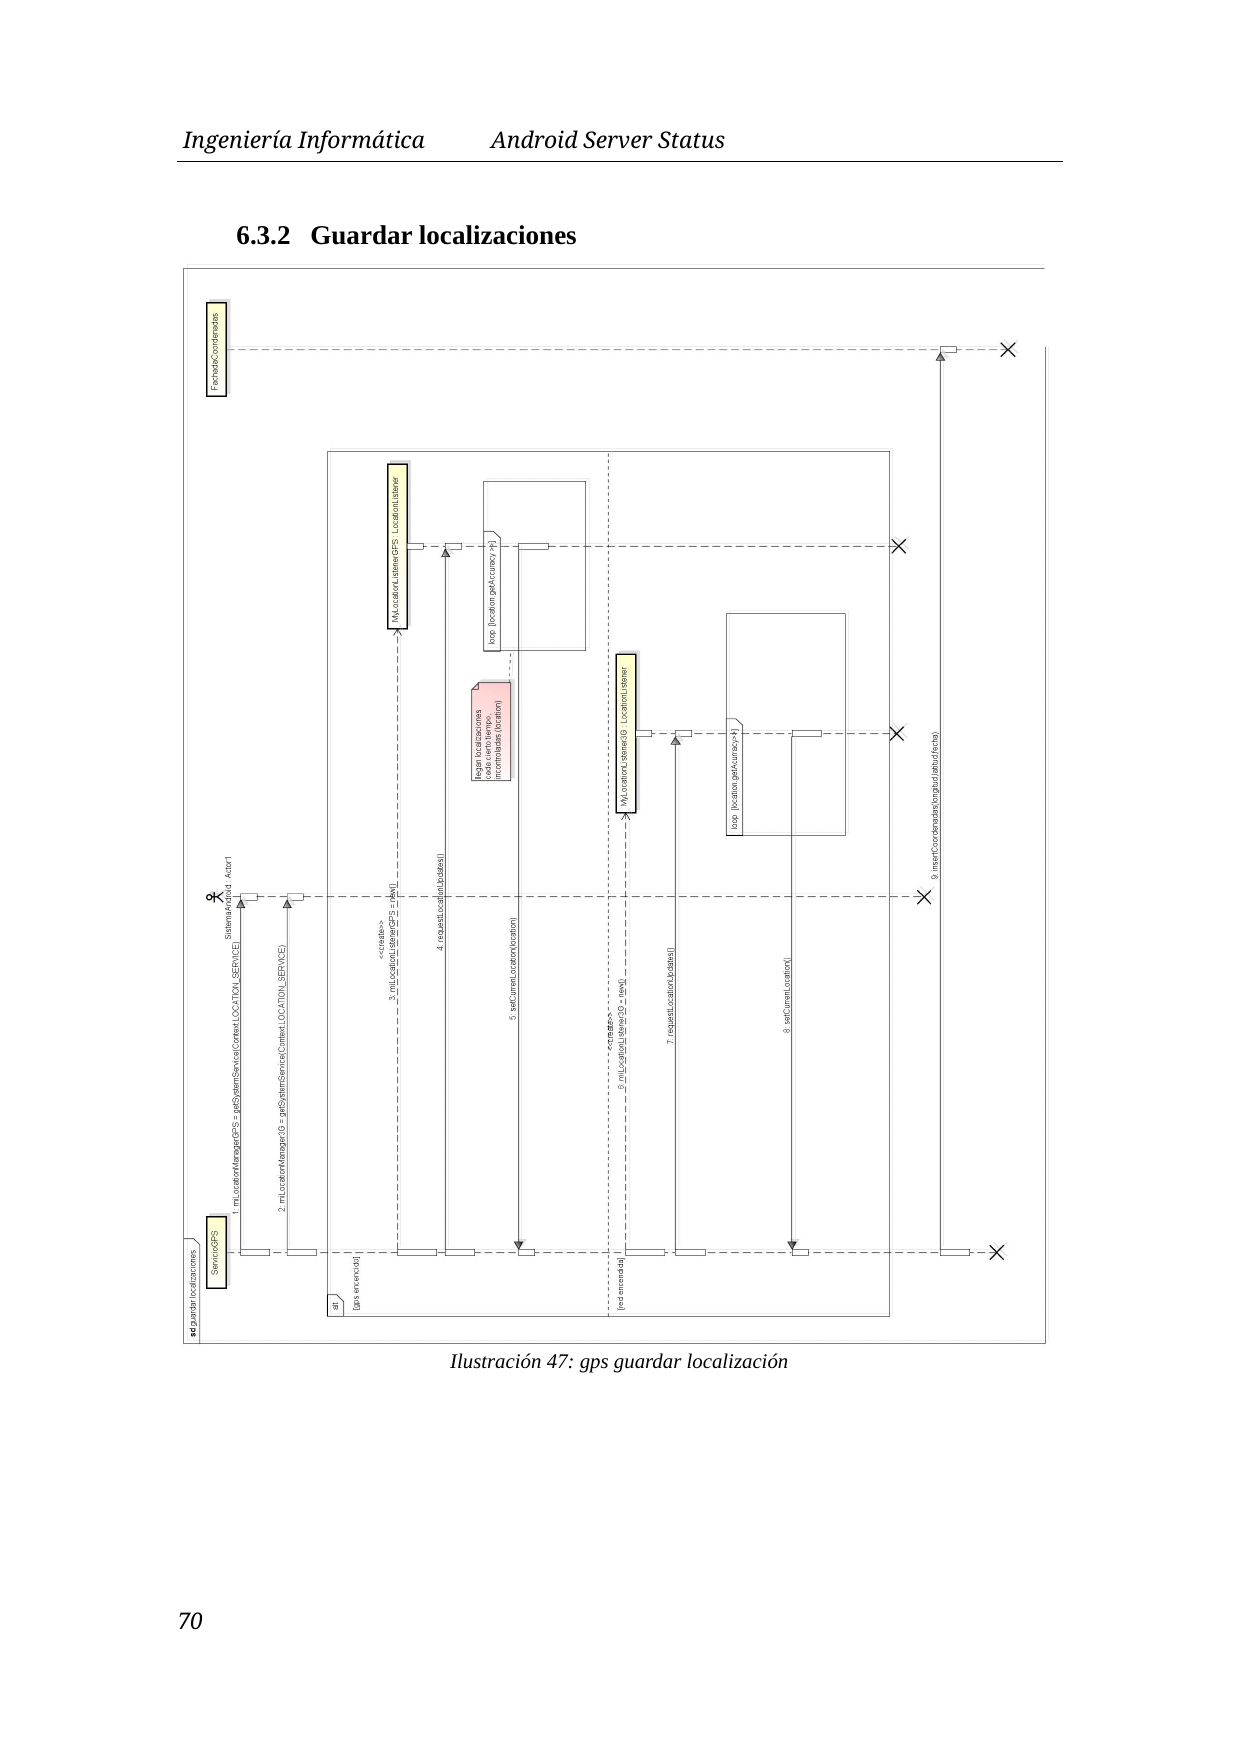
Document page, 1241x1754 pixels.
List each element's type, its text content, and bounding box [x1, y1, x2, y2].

subtitle Guardar localizaciones [236, 219, 1004, 250]
text Ilustración 47: gps guardar localización [177, 1350, 1063, 1373]
picture [177, 262, 1064, 1350]
